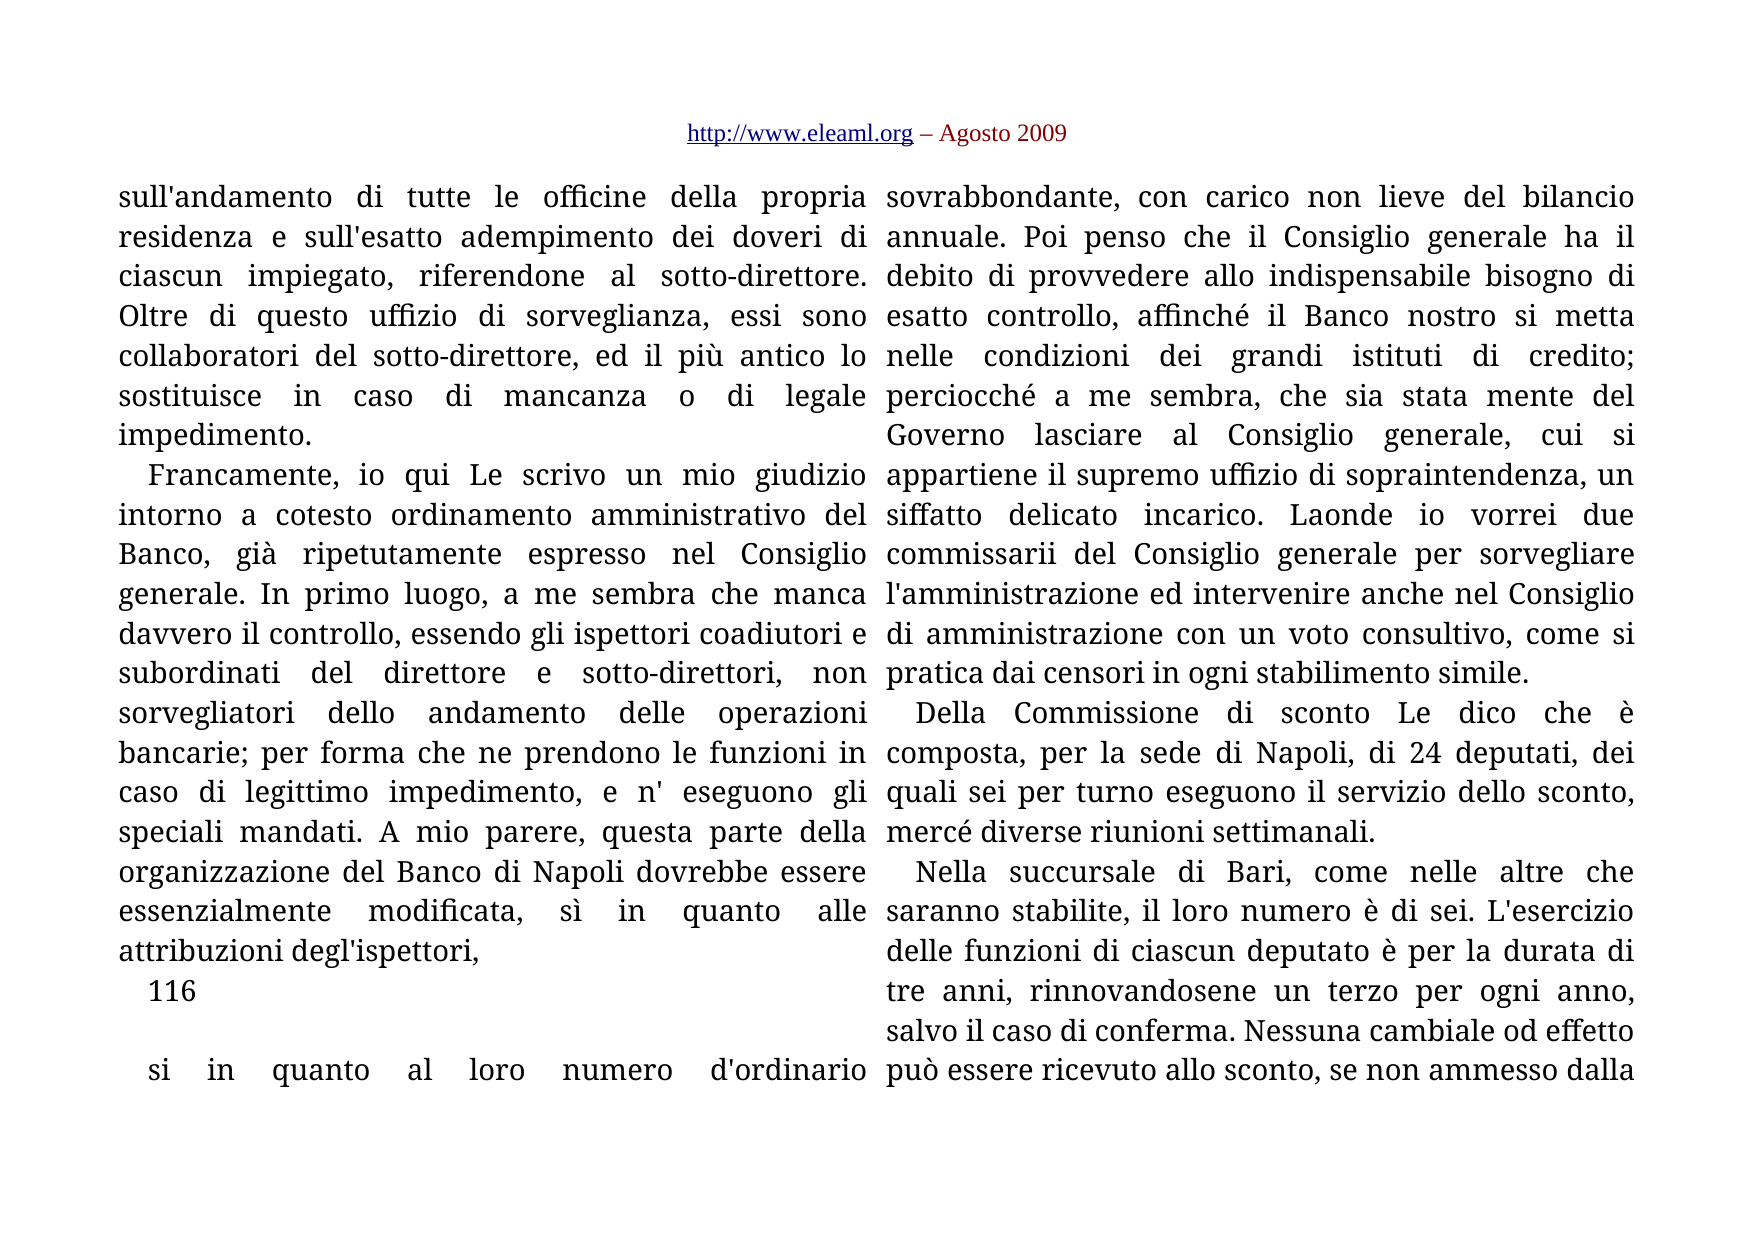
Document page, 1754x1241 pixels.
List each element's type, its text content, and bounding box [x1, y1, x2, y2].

text 116 [118, 970, 868, 1010]
text sull'andamento di tutte le officine della propria residenza e sull'esatto adempimento dei doveri di ciascun impiegato, riferendone al sotto-direttore. Oltre di questo uffizio di sorveglianza, essi sono collaboratori del sotto-direttore, ed il più antico lo sostituisce in caso di mancanza o di legale impedimento. [118, 176, 868, 454]
text Della Commissione di sconto Le dico che è composta, per la sede di Napoli, di 24 deputati, dei quali sei per turno eseguono il servizio dello sconto, mercé diverse riunioni settimanali. [886, 692, 1636, 851]
text Nella succursale di Bari, come nelle altre che saranno stabilite, il loro numero è di sei. L'esercizio delle funzioni di ciascun deputato è per la durata di tre anni, rinnovandosene un terzo per ogni anno, salvo il caso di conferma. Nessuna cambiale od effetto può essere ricevuto allo sconto, se non ammesso dalla [886, 851, 1636, 1089]
text Francamente, io qui Le scrivo un mio giudizio intorno a cotesto ordinamento amministrativo del Banco, già ripetutamente espresso nel Consiglio generale. In primo luogo, a me sembra che manca davvero il controllo, essendo gli ispettori coadiutori e subordinati del direttore e sotto-direttori, non sorvegliatori dello andamento delle operazioni bancarie; per forma che ne prendono le funzioni in caso di legittimo impedimento, e n' eseguono gli speciali mandati. A mio parere, questa parte della organizzazione del Banco di Napoli dovrebbe essere essenzialmente modificata, sì in quanto alle attribuzioni degl'ispettori, [118, 454, 868, 970]
text sovrabbondante, con carico non lieve del bilancio annuale. Poi penso che il Consiglio generale ha il debito di provvedere allo indispensabile bisogno di esatto controllo, affinché il Banco nostro si metta nelle condizioni dei grandi istituti di credito; perciocché a me sembra, che sia stata mente del Governo lasciare al Consiglio generale, cui si appartiene il supremo uffizio di sopraintendenza, un siffatto delicato incarico. Laonde io vorrei due commissarii del Consiglio generale per sorvegliare l'amministrazione ed intervenire anche nel Consiglio di amministrazione con un voto consultivo, come si pratica dai censori in ogni stabilimento simile. [886, 176, 1636, 692]
text si in quanto al loro numero d'ordinario [118, 1049, 868, 1089]
